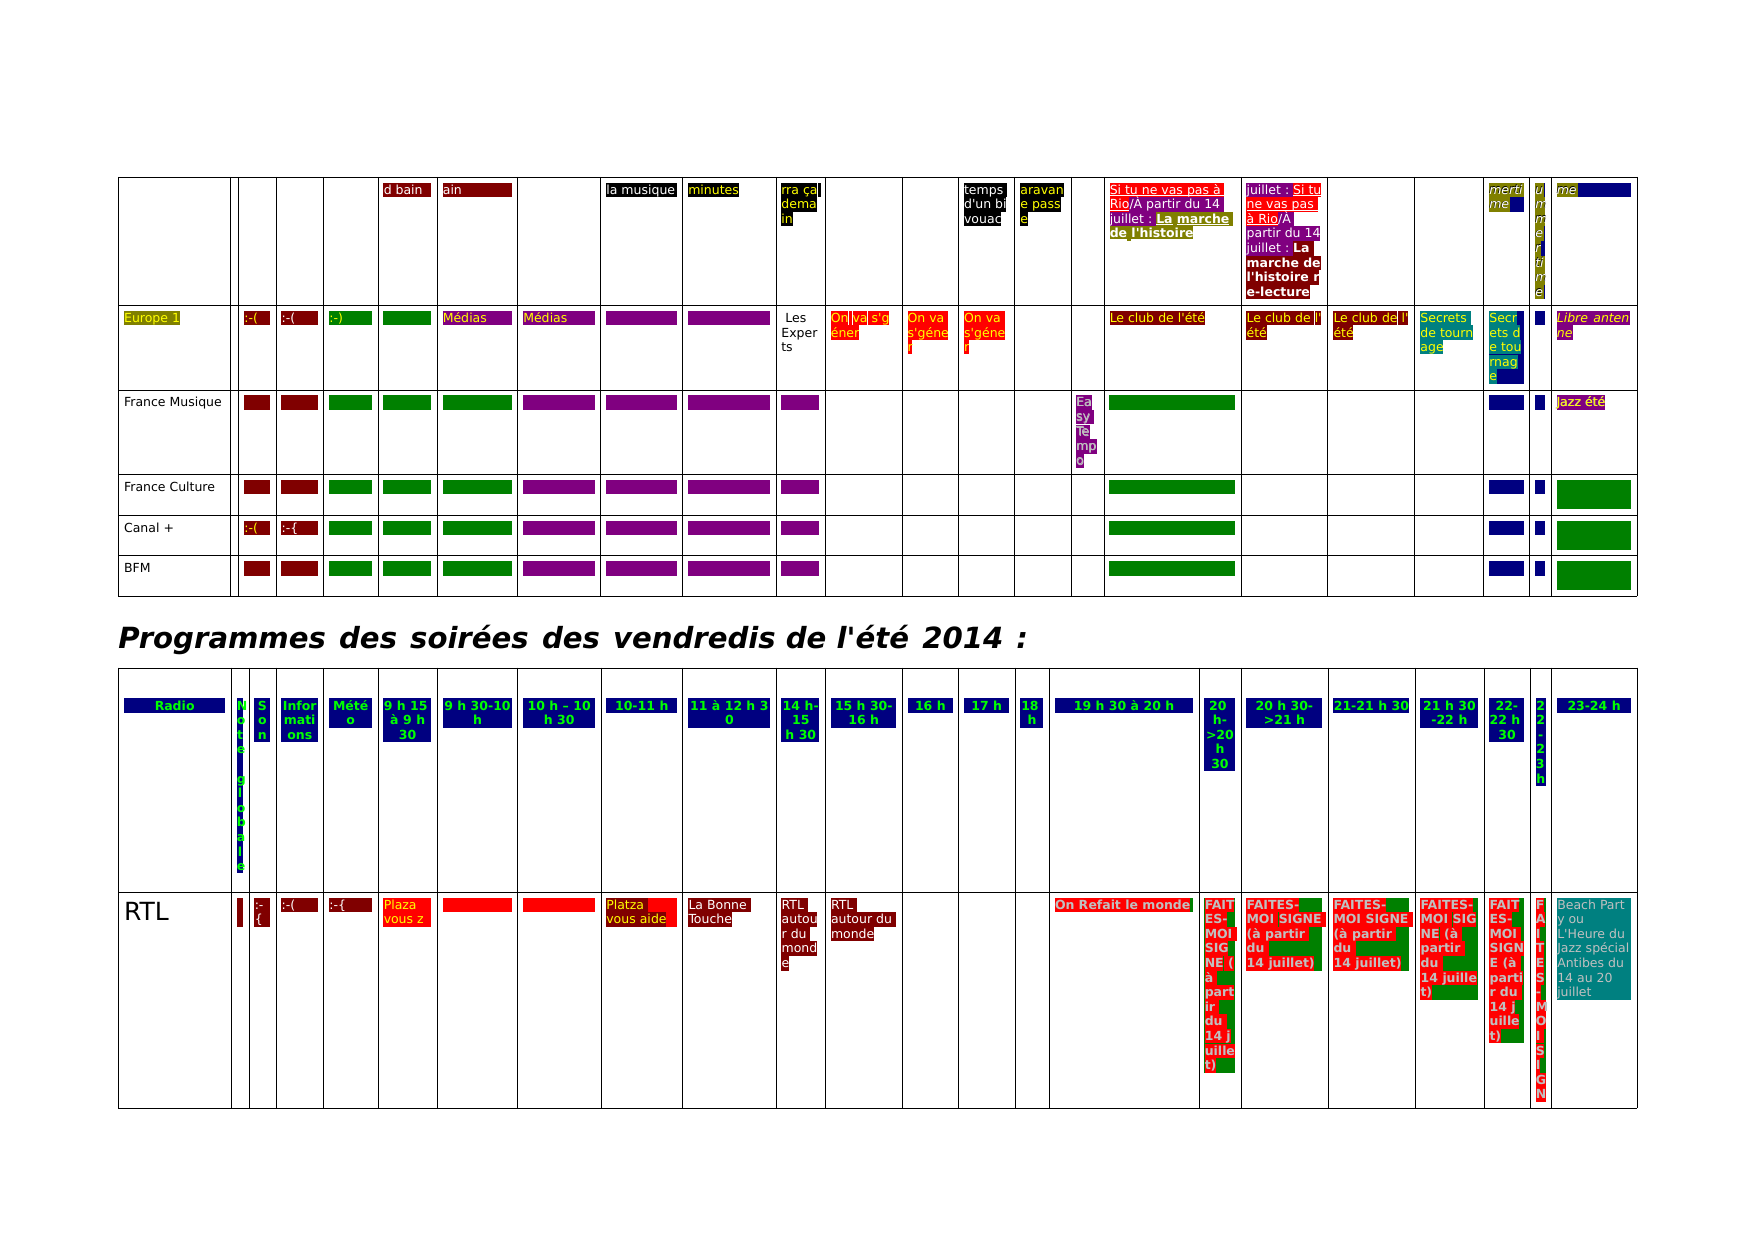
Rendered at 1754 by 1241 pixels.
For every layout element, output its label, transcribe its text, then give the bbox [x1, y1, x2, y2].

table_cell [826, 391, 902, 474]
table_cell [1530, 556, 1551, 596]
table_cell [1105, 391, 1241, 474]
table_header 11 à 12 h 30 [683, 669, 776, 892]
table_cell [379, 306, 437, 389]
table_cell [683, 556, 776, 596]
table_cell Europe 1 [119, 306, 230, 389]
table_cell [231, 306, 238, 389]
table_cell [683, 516, 776, 555]
table_cell Jazz été [1552, 391, 1637, 474]
table_cell [1015, 391, 1071, 474]
table_cell [1242, 475, 1327, 515]
table_cell On va s'géner [959, 306, 1014, 389]
table_cell [601, 516, 682, 555]
table_header 20 h->20 h 30 [1200, 669, 1241, 892]
table_cell [601, 391, 682, 474]
table_cell mertime [1484, 178, 1529, 305]
table_cell [438, 391, 517, 474]
table_cell [959, 391, 1014, 474]
table_header 19 h 30 à 20 h [1050, 669, 1199, 892]
table_cell :-{ [324, 893, 378, 1107]
table_cell [683, 475, 776, 515]
table_cell [324, 556, 378, 596]
table_header 10 h – 10 h 30 [518, 669, 601, 892]
table_cell ummertime [1530, 178, 1551, 305]
table_cell [777, 516, 825, 555]
table_cell :-{ [250, 893, 276, 1107]
table_cell Secrets de tournage [1415, 306, 1483, 389]
table_cell [601, 475, 682, 515]
table_cell On va s'géner [903, 306, 958, 389]
table_header 9 h 15 à 9 h 30 [379, 669, 437, 892]
table_cell [826, 178, 902, 305]
table_cell [231, 178, 238, 305]
table_cell RTL autour du monde [826, 893, 902, 1107]
table_cell :-{ [277, 516, 323, 555]
table_header 22-23 h [1531, 669, 1551, 892]
table_cell [379, 475, 437, 515]
table_cell :-( [277, 306, 323, 389]
table_cell [231, 516, 238, 555]
table_cell [518, 556, 600, 596]
table_cell [1242, 516, 1327, 555]
table_cell Easy Tempo [1072, 391, 1104, 474]
table_cell [1242, 391, 1327, 474]
table_cell [1484, 556, 1529, 596]
table_cell [1415, 178, 1483, 305]
table_header 22-22 h 30 [1485, 669, 1530, 892]
table_header 15 h 30-16 h [826, 669, 902, 892]
table_cell :-) [324, 306, 378, 389]
table_cell juillet : Si tu ne vas pas à Rio/À partir du 14 juillet : La marche de l'histoire re-lecture [1242, 178, 1327, 305]
table_cell [1415, 556, 1483, 596]
table_cell :-( [239, 306, 276, 389]
table_cell [1016, 893, 1049, 1107]
table_header Radio [119, 669, 231, 892]
table_cell temps d'un bivouac [959, 178, 1014, 305]
table_cell [1530, 391, 1551, 474]
table_header 20 h 30->21 h [1242, 669, 1328, 892]
table_cell [1015, 516, 1071, 555]
table_cell [903, 475, 958, 515]
table_cell Les Experts [777, 306, 825, 389]
table_cell [324, 391, 378, 474]
table_cell Le club de l'été [1105, 306, 1241, 389]
table_header 10-11 h [602, 669, 682, 892]
table_cell [1072, 516, 1104, 555]
table_cell [903, 893, 958, 1107]
table_cell :-( [277, 893, 323, 1107]
table_cell [277, 475, 323, 515]
table_cell [1105, 556, 1241, 596]
table_cell aravane passe [1015, 178, 1071, 305]
table_cell [1072, 556, 1104, 596]
table_cell [379, 556, 437, 596]
table_cell [277, 391, 323, 474]
table_cell [1328, 391, 1414, 474]
table_cell Faites-moi signe (à partir du 14 juillet) [1242, 893, 1328, 1107]
table_header 17 h [959, 669, 1015, 892]
table_cell [518, 178, 600, 305]
table_cell France Culture [119, 475, 230, 515]
table_header Son [250, 669, 276, 892]
table_cell [119, 178, 230, 305]
table_cell [1328, 475, 1414, 515]
table_cell [1484, 516, 1529, 555]
table_cell [1552, 475, 1637, 515]
table_cell Libre antenne [1552, 306, 1637, 389]
table_cell [518, 391, 600, 474]
table_cell [1072, 475, 1104, 515]
table_cell [1242, 556, 1327, 596]
table_cell [1015, 306, 1071, 389]
table_cell [601, 306, 682, 389]
table_cell France Musique [119, 391, 230, 474]
table_cell [324, 516, 378, 555]
table_cell Faites-moi sign [1531, 893, 1551, 1107]
table_cell [518, 516, 600, 555]
table_cell Secrets de tournage [1484, 306, 1529, 389]
table_cell [777, 556, 825, 596]
table_cell [1415, 391, 1483, 474]
table_cell [601, 556, 682, 596]
table_cell [239, 178, 276, 305]
table_cell [959, 556, 1014, 596]
table_cell [1415, 475, 1483, 515]
table_cell Si tu ne vas pas à Rio/À partir du 14 juillet : La marche de l'histoire [1105, 178, 1241, 305]
table_header Météo [324, 669, 378, 892]
table_cell Faites-moi signe (à partir du 14 juillet) [1416, 893, 1484, 1107]
table_cell [1105, 516, 1241, 555]
table_header Informations [277, 669, 323, 892]
table_cell On va s'géner [826, 306, 902, 389]
table_cell [232, 893, 249, 1107]
table_cell [277, 556, 323, 596]
table_cell [231, 556, 238, 596]
table_cell Médias [518, 306, 600, 389]
subtitle Programmes des soirées des vendredis de l'été 2014 : [118, 621, 1636, 655]
table_cell [1530, 516, 1551, 555]
table_cell [379, 516, 437, 555]
table_cell [438, 475, 517, 515]
table_cell Le club de l'été [1328, 306, 1414, 389]
table_cell [1015, 475, 1071, 515]
table_cell [777, 391, 825, 474]
table_cell [1328, 556, 1414, 596]
table_header Note globale [232, 669, 249, 892]
table_cell [826, 556, 902, 596]
table_cell Faites-moi signe (à partir du 14 juillet) [1485, 893, 1530, 1107]
table_cell [231, 391, 238, 474]
table_cell [903, 516, 958, 555]
table_cell [959, 516, 1014, 555]
table_cell [239, 391, 276, 474]
table_cell [1415, 516, 1483, 555]
table_cell Faites-moi signe (à partir du 14 juillet) [1200, 893, 1241, 1107]
table_cell [518, 475, 600, 515]
table_cell [1105, 475, 1241, 515]
table_cell [438, 556, 517, 596]
table_header 18 h [1016, 669, 1049, 892]
table_cell [826, 516, 902, 555]
table_cell [777, 475, 825, 515]
table_cell Canal + [119, 516, 230, 555]
table_cell [959, 893, 1015, 1107]
table_cell d bain [379, 178, 437, 305]
table_cell [1552, 516, 1637, 555]
table_cell [1484, 475, 1529, 515]
table_cell Platza vous aide [602, 893, 682, 1107]
table_header 14 h-15 h 30 [777, 669, 825, 892]
table_cell [903, 391, 958, 474]
table_cell [1015, 556, 1071, 596]
table_cell ain [438, 178, 517, 305]
table_cell [231, 475, 238, 515]
table_cell [324, 475, 378, 515]
table_cell RTL autour du monde [777, 893, 825, 1107]
table_cell [1484, 391, 1529, 474]
table_cell [1530, 306, 1551, 389]
table_cell [438, 893, 517, 1107]
table_cell Faites-moi signe (à partir du 14 juillet) [1329, 893, 1415, 1107]
table_cell [518, 893, 601, 1107]
table_cell [239, 556, 276, 596]
table_cell [324, 178, 378, 305]
table_header 16 h [903, 669, 958, 892]
table_cell rra ça demain [777, 178, 825, 305]
table_cell [1552, 556, 1637, 596]
table_cell Plaza vous z [379, 893, 437, 1107]
table_cell [903, 178, 958, 305]
table_cell La Bonne Touche [683, 893, 776, 1107]
table_cell [1328, 178, 1414, 305]
table_cell minutes [683, 178, 776, 305]
table_cell Le club de l'été [1242, 306, 1327, 389]
table_cell [826, 475, 902, 515]
table_cell [239, 475, 276, 515]
table_cell [959, 475, 1014, 515]
table_header 21-21 h 30 [1329, 669, 1415, 892]
table_cell [1072, 306, 1104, 389]
table_header 21 h 30-22 h [1416, 669, 1484, 892]
table_cell RTL [119, 893, 231, 1107]
table_cell :-( [239, 516, 276, 555]
table_header 9 h 30-10 h [438, 669, 517, 892]
table_cell Beach Party ou L'Heure du Jazz spécial Antibes du 14 au 20 juillet [1552, 893, 1637, 1107]
table_cell [903, 556, 958, 596]
table_cell [1328, 516, 1414, 555]
table_cell [683, 306, 776, 389]
table_cell la musique [601, 178, 682, 305]
table_cell [277, 178, 323, 305]
table_cell BFM [119, 556, 230, 596]
table_cell [683, 391, 776, 474]
table_cell On Refait le monde [1050, 893, 1199, 1107]
table_cell Médias [438, 306, 517, 389]
table_cell [1530, 475, 1551, 515]
table_cell [438, 516, 517, 555]
table_cell me [1552, 178, 1637, 305]
table_cell [379, 391, 437, 474]
table_cell [1072, 178, 1104, 305]
table_header 23-24 h [1552, 669, 1637, 892]
